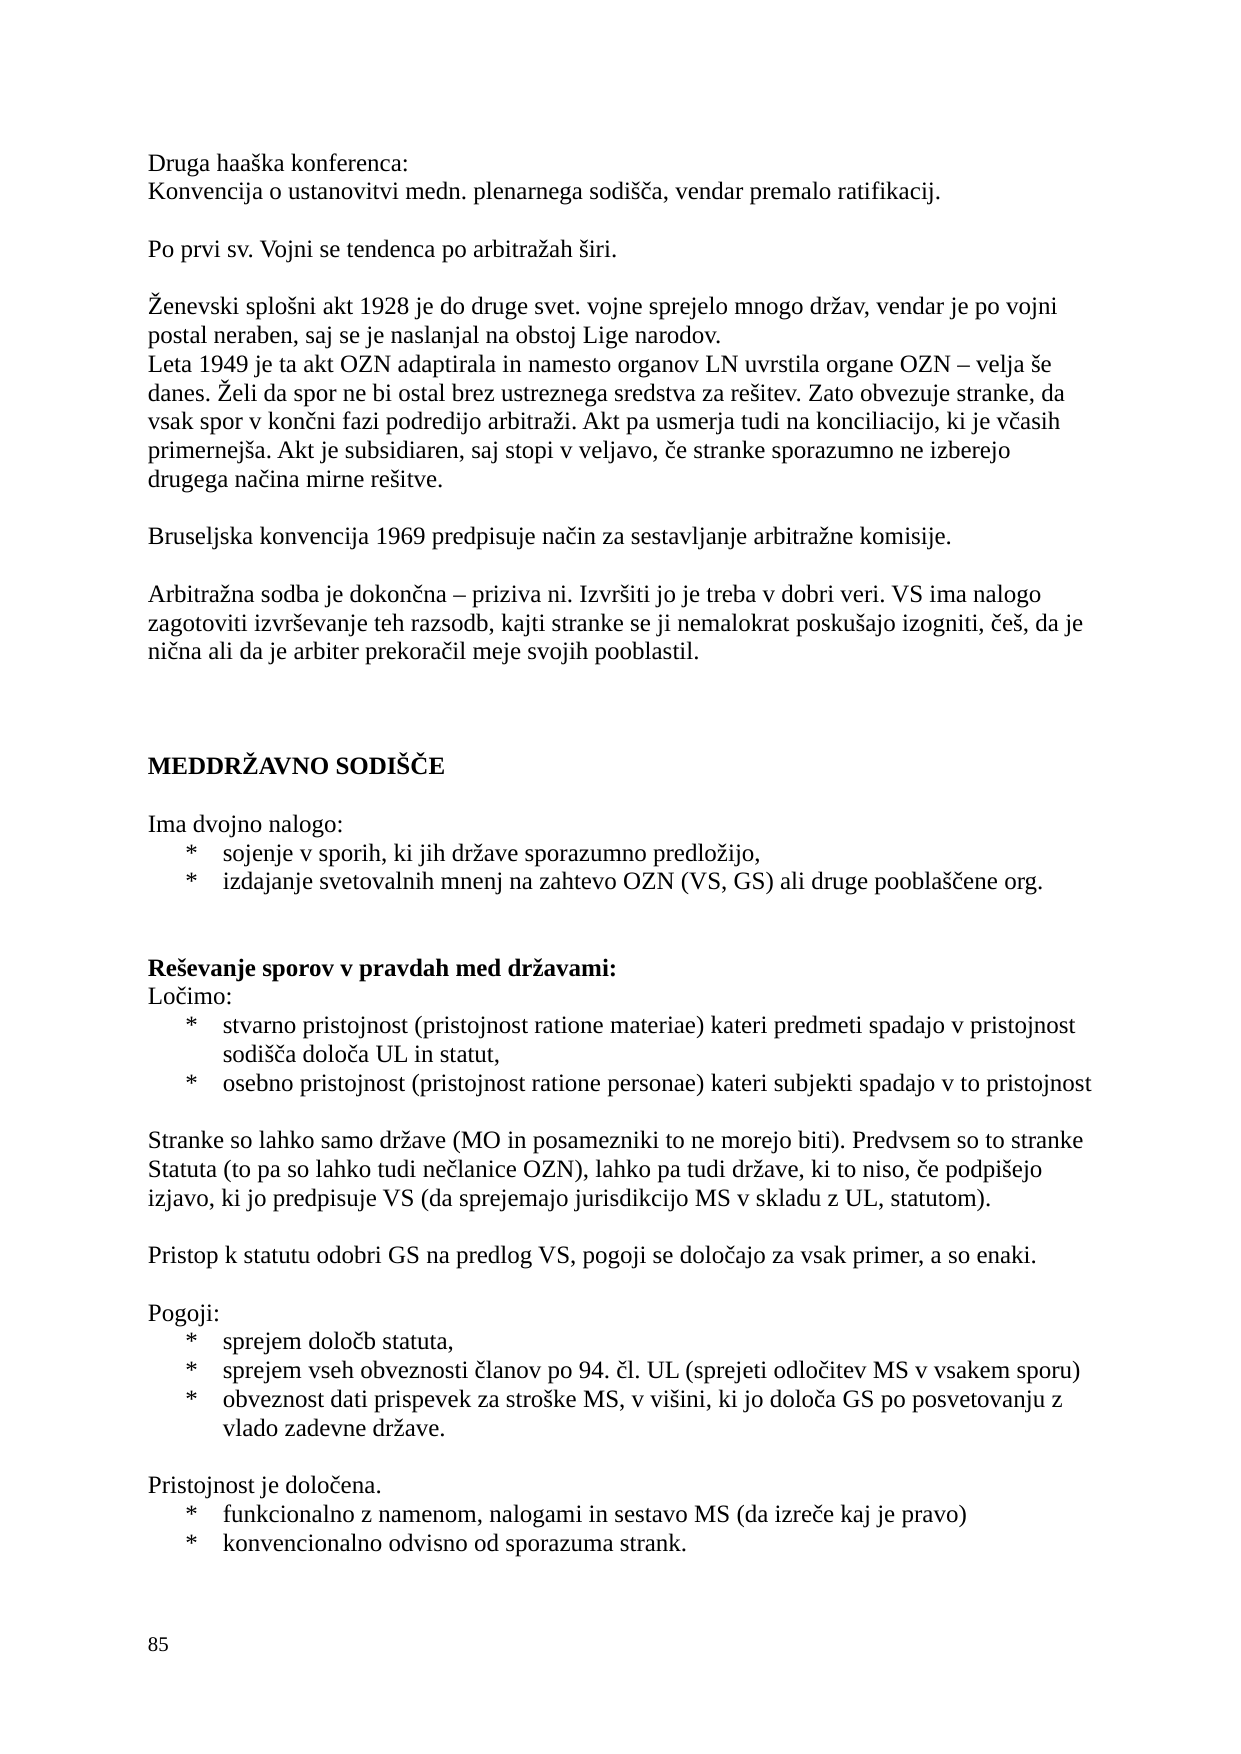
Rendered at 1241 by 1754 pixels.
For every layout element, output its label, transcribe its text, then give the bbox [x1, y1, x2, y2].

text Konvencija o ustanovitvi medn. plenarnega sodišča, vendar premalo ratifikacij. [148, 176, 1093, 205]
list osebno pristojnost (pristojnost ratione personae) kateri subjekti spadajo v to pristojnost [185, 1068, 1093, 1096]
list izdajanje svetovalnih mnenj na zahtevo OZN (VS, GS) ali druge pooblaščene org. [185, 866, 1093, 895]
text Po prvi sv. Vojni se tendenca po arbitražah širi. [148, 234, 1093, 263]
text Ločimo: [148, 981, 1093, 1010]
list stvarno pristojnost (pristojnost ratione materiae) kateri predmeti spadajo v pristojnost sodišča določa UL in statut, [185, 1010, 1093, 1068]
list konvencionalno odvisno od sporazuma strank. [185, 1528, 1093, 1556]
text Ženevski splošni akt 1928 je do druge svet. vojne sprejelo mnogo držav, vendar je po vojni postal neraben, saj se je naslanjal na obstoj Lige narodov. [148, 291, 1093, 349]
text Bruseljska konvencija 1969 predpisuje način za sestavljanje arbitražne komisije. [148, 521, 1093, 550]
text Pogoji: [148, 1298, 1093, 1326]
text Pristojnost je določena. [148, 1470, 1093, 1499]
text Stranke so lahko samo države (MO in posamezniki to ne morejo biti). Predvsem so to stranke Statuta (to pa so lahko tudi nečlanice OZN), lahko pa tudi države, ki to niso, če podpišejo izjavo, ki jo predpisuje VS (da sprejemajo jurisdikcijo MS v skladu z UL, statutom). [148, 1125, 1093, 1211]
text Leta 1949 je ta akt OZN adaptirala in namesto organov LN uvrstila organe OZN – velja še danes. Želi da spor ne bi ostal brez ustreznega sredstva za rešitev. Zato obvezuje stranke, da vsak spor v končni fazi podredijo arbitraži. Akt pa usmerja tudi na konciliacijo, ki je včasih primernejša. Akt je subsidiaren, saj stopi v veljavo, če stranke sporazumno ne izberejo drugega načina mirne rešitve. [148, 349, 1093, 493]
list obveznost dati prispevek za stroške MS, v višini, ki jo določa GS po posvetovanju z vlado zadevne države. [185, 1384, 1093, 1441]
text Arbitražna sodba je dokončna – priziva ni. Izvršiti jo je treba v dobri veri. VS ima nalogo zagotoviti izvrševanje teh razsodb, kajti stranke se ji nemalokrat poskušajo izogniti, češ, da je nična ali da je arbiter prekoračil meje svojih pooblastil. [148, 579, 1093, 665]
list sprejem vseh obveznosti članov po 94. čl. UL (sprejeti odločitev MS v vsakem sporu) [185, 1355, 1093, 1384]
text Ima dvojno nalogo: [148, 809, 1093, 838]
list sojenje v sporih, ki jih države sporazumno predložijo, [185, 838, 1093, 866]
subtitle MEDDRŽAVNO SODIŠČE [148, 751, 1093, 780]
text Reševanje sporov v pravdah med državami: [148, 953, 1093, 981]
list funkcionalno z namenom, nalogami in sestavo MS (da izreče kaj je pravo) [185, 1499, 1093, 1528]
text Druga haaška konferenca: [148, 148, 1093, 176]
text Pristop k statutu odobri GS na predlog VS, pogoji se določajo za vsak primer, a so enaki. [148, 1240, 1093, 1269]
list sprejem določb statuta, [185, 1326, 1093, 1355]
